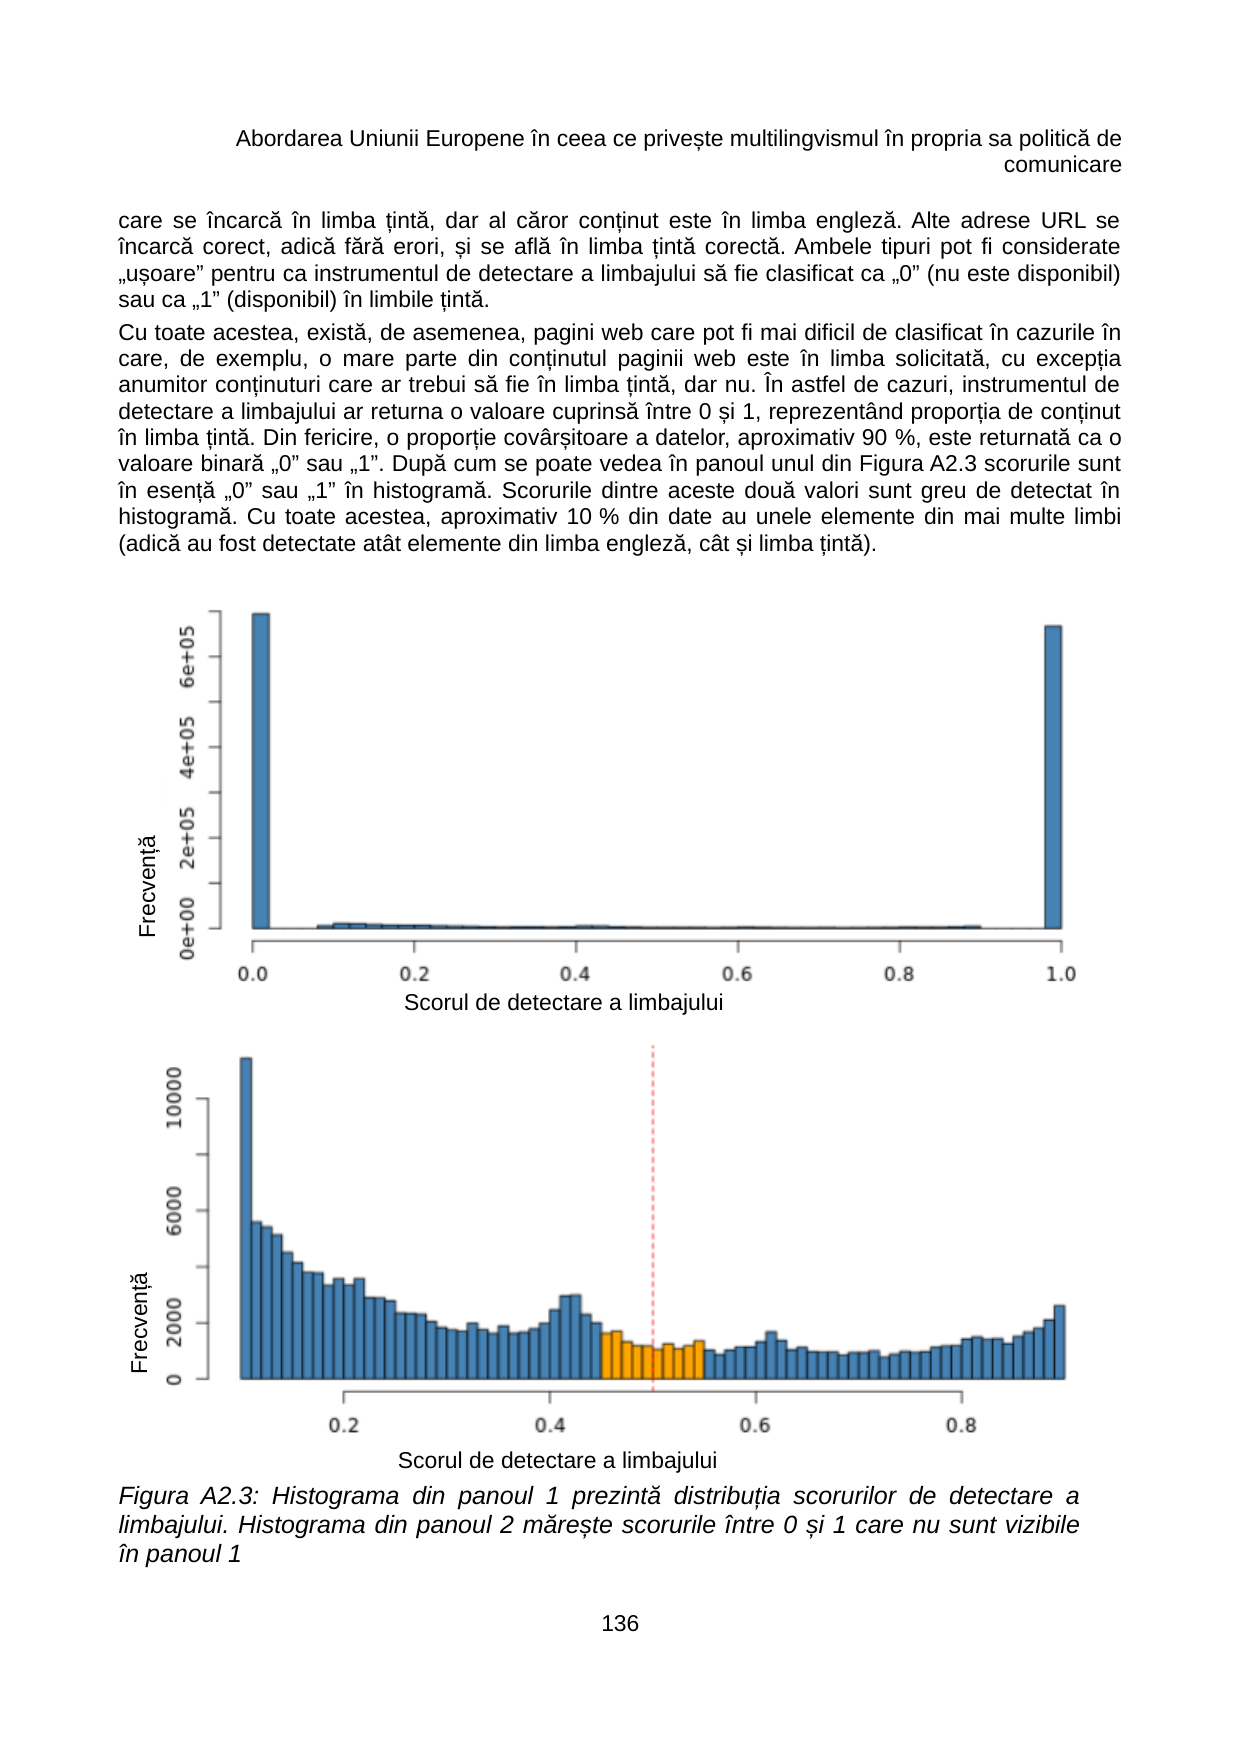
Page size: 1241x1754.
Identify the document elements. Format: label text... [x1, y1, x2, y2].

text care se încarcă în limba țintă, dar al căror conținut este în limba engleză. Alte adrese URL se încarcă corect, adică fără erori, și se află în limba țintă corectă. Ambele tipuri pot fi considerate „ușoare” pentru ca instrumentul de detectare a limbajului să fie clasificat ca „0” (nu este disponibil) sau ca „1” (disponibil) în limbile țintă. [118, 207, 1122, 312]
text Figura A2.3: Histograma din panoul 1 prezintă distribuția scorurilor de detectare a limbajului. Histograma din panoul 2 mărește scorurile între 0 și 1 care nu sunt vizibile în panoul 1 [118, 611, 1082, 1567]
picture [159, 1039, 1073, 1439]
text Cu toate acestea, există, de asemenea, pagini web care pot fi mai dificil de clasificat în cazurile în care, de exemplu, o mare parte din conținutul paginii web este în limba solicitată, cu excepția anumitor conținuturi care ar trebui să fie în limba țintă, dar nu. În astfel de cazuri, instrumentul de detectare a limbajului ar returna o valoare cuprinsă între 0 și 1, reprezentând proporția de conținut în limba țintă. Din fericire, o proporție covârșitoare a datelor, aproximativ 90 %, este returnată ca o valoare binară „0” sau „1”. După cum se poate vedea în panoul unul din Figura A2.3 scorurile sunt în esență „0” sau „1” în histogramă. Scorurile dintre aceste două valori sunt greu de detectat în histogramă. Cu toate acestea, aproximativ 10 % din date au unele elemente din mai multe limbi (adică au fost detectate atât elemente din limba engleză, cât și limba țintă). [118, 319, 1122, 556]
picture [163, 598, 1082, 989]
